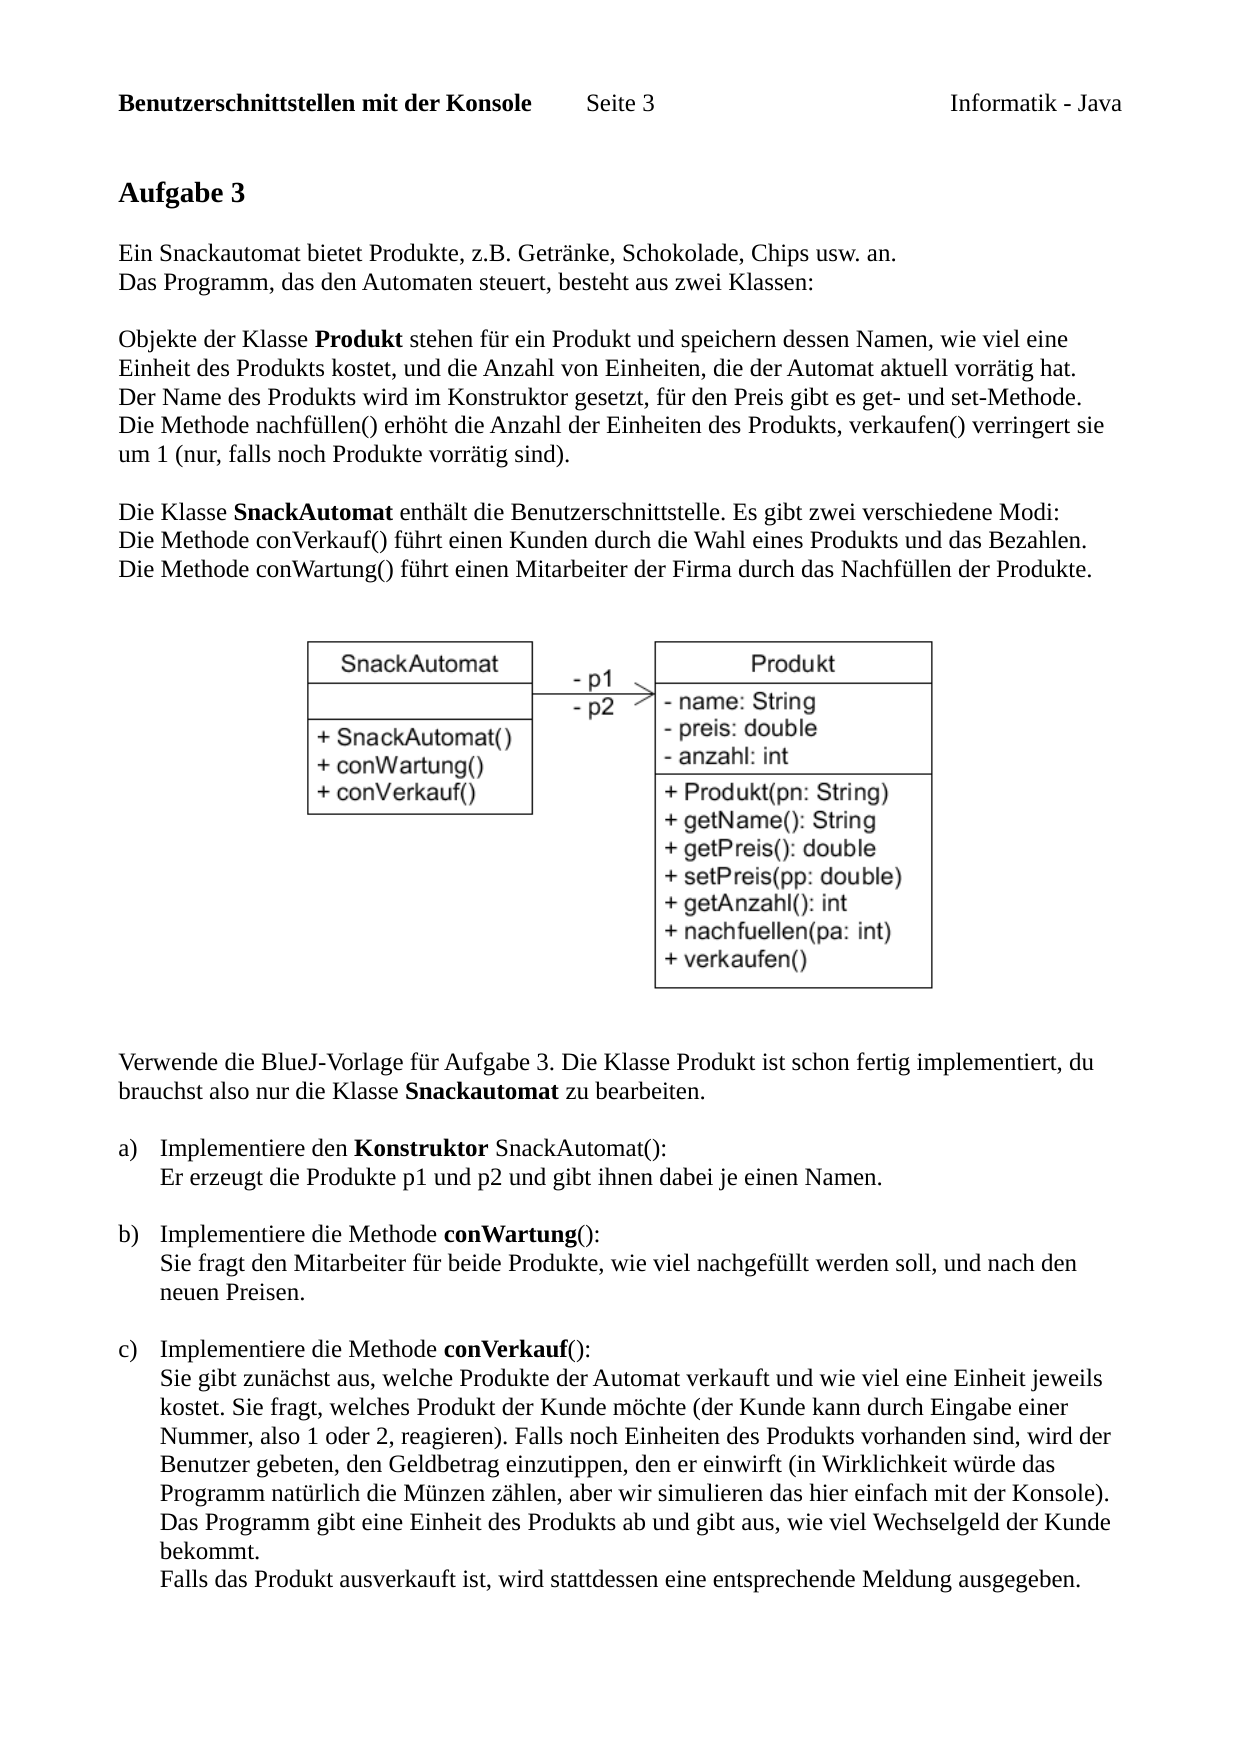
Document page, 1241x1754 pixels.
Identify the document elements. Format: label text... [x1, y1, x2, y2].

text Aufgabe 3 [118, 176, 1122, 209]
text Der Name des Produkts wird im Konstruktor gesetzt, für den Preis gibt es get- und set-Methode. Die Methode nachfüllen() erhöht die Anzahl der Einheiten des Produkts, verkaufen() verringert sie um 1 (nur, falls noch Produkte vorrätig sind). [118, 382, 1122, 468]
text Das Programm, das den Automaten steuert, besteht aus zwei Klassen: [118, 267, 1122, 295]
list Implementiere die Methode conVerkauf(): Sie gibt zunächst aus, welche Produkte der Automat verkauft und wie viel eine Einheit jeweils kostet. Sie fragt, welches Produkt der Kunde möchte (der Kunde kann durch Eingabe einer Nummer, also 1 oder 2, reagieren). Falls noch Einheiten des Produkts vorhanden sind, wird der Benutzer gebeten, den Geldbetrag einzutippen, den er einwirft (in Wirklichkeit würde das Programm natürlich die Münzen zählen, aber wir simulieren das hier einfach mit der Konsole). Das Programm gibt eine Einheit des Produkts ab und gibt aus, wie viel Wechselgeld der Kunde bekommt. Falls das Produkt ausverkauft ist, wird stattdessen eine entsprechende Meldung ausgegeben. [118, 1334, 1122, 1593]
picture [307, 640, 934, 990]
list Implementiere den Konstruktor SnackAutomat(): Er erzeugt die Produkte p1 und p2 und gibt ihnen dabei je einen Namen. [118, 1133, 1122, 1219]
text Die Methode conVerkauf() führt einen Kunden durch die Wahl eines Produkts und das Bezahlen. [118, 525, 1122, 554]
text Objekte der Klasse Produkt stehen für ein Produkt und speichern dessen Namen, wie viel eine Einheit des Produkts kostet, und die Anzahl von Einheiten, die der Automat aktuell vorrätig hat. [118, 324, 1122, 382]
list Implementiere die Methode conWartung(): Sie fragt den Mitarbeiter für beide Produkte, wie viel nachgefüllt werden soll, und nach den neuen Preisen. [118, 1219, 1122, 1306]
text Die Klasse SnackAutomat enthält die Benutzerschnittstelle. Es gibt zwei verschiedene Modi: [118, 497, 1122, 525]
text Verwende die BlueJ-Vorlage für Aufgabe 3. Die Klasse Produkt ist schon fertig implementiert, du brauchst also nur die Klasse Snackautomat zu bearbeiten. [118, 1047, 1122, 1104]
text Ein Snackautomat bietet Produkte, z.B. Getränke, Schokolade, Chips usw. an. [118, 238, 1122, 267]
text Die Methode conWartung() führt einen Mitarbeiter der Firma durch das Nachfüllen der Produkte. [118, 554, 1122, 583]
